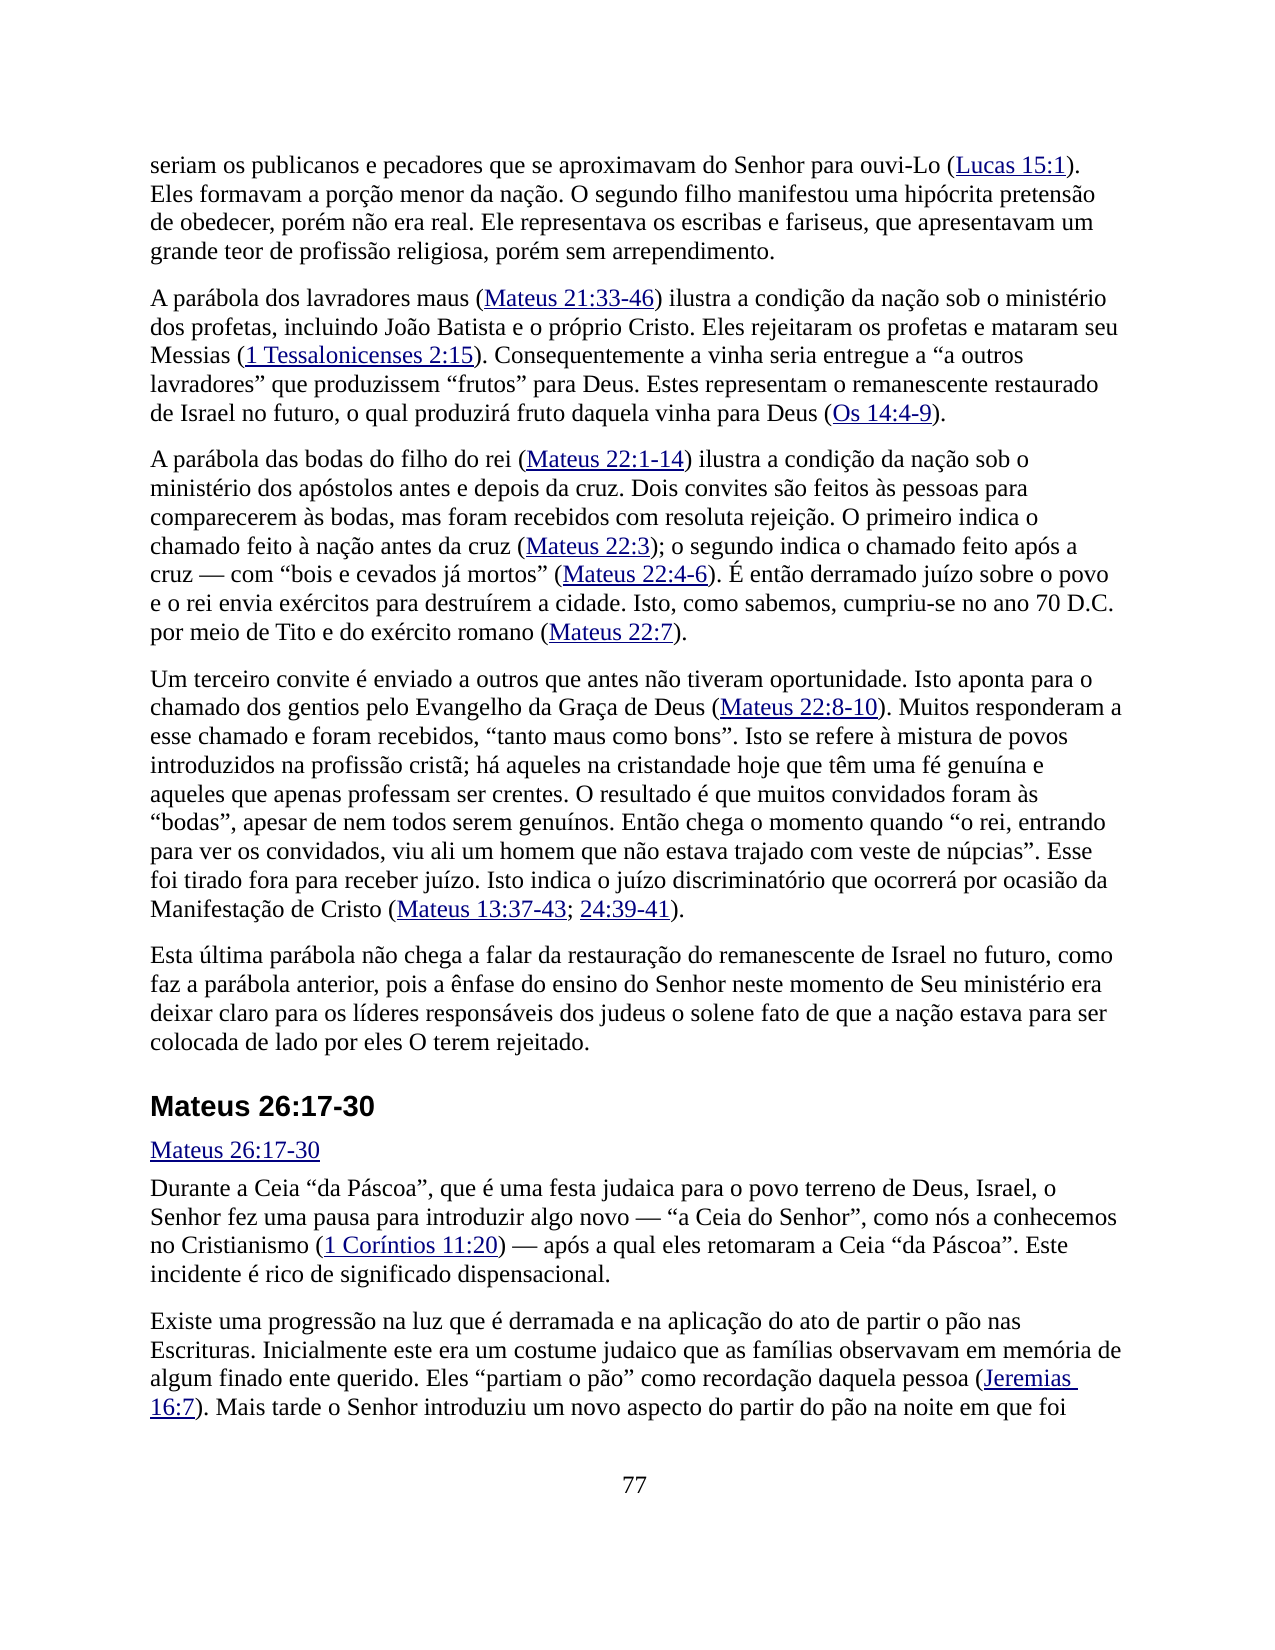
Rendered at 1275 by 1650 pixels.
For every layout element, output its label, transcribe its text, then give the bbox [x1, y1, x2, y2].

text Um terceiro convite é enviado a outros que antes não tiveram oportunidade. Isto aponta para o chamado dos gentios pelo Evangelho da Graça de Deus (Mateus 22:8-10). Muitos responderam a esse chamado e foram recebidos, “tanto maus como bons”. Isto se refere à mistura de povos introduzidos na profissão cristã; há aqueles na cristandade hoje que têm uma fé genuína e aqueles que apenas professam ser crentes. O resultado é que muitos convidados foram às “bodas”, apesar de nem todos serem genuínos. Então chega o momento quando “o rei, entrando para ver os convidados, viu ali um homem que não estava trajado com veste de núpcias”. Esse foi tirado fora para receber juízo. Isto indica o juízo discriminatório que ocorrerá por ocasião da Manifestação de Cristo (Mateus 13:37-43; 24:39-41). [150, 664, 1125, 922]
text Esta última parábola não chega a falar da restauração do remanescente de Israel no futuro, como faz a parábola anterior, pois a ênfase do ensino do Senhor neste momento de Seu ministério era deixar claro para os líderes responsáveis dos judeus o solene fato de que a nação estava para ser colocada de lado por eles O terem rejeitado. [150, 940, 1125, 1055]
text Durante a Ceia “da Páscoa”, que é uma festa judaica para o povo terreno de Deus, Israel, o Senhor fez uma pausa para introduzir algo novo — “a Ceia do Senhor”, como nós a conhecemos no Cristianismo (1 Coríntios 11:20) — após a qual eles retomaram a Ceia “da Páscoa”. Este incidente é rico de significado dispensacional. [150, 1173, 1125, 1288]
text seriam os publicanos e pecadores que se aproximavam do Senhor para ouvi-Lo (Lucas 15:1). Eles formavam a porção menor da nação. O segundo filho manifestou uma hipócrita pretensão de obedecer, porém não era real. Ele representava os escribas e fariseus, que apresentavam um grande teor de profissão religiosa, porém sem arrependimento. [150, 150, 1125, 265]
text A parábola das bodas do filho do rei (Mateus 22:1-14) ilustra a condição da nação sob o ministério dos apóstolos antes e depois da cruz. Dois convites são feitos às pessoas para comparecerem às bodas, mas foram recebidos com resoluta rejeição. O primeiro indica o chamado feito à nação antes da cruz (Mateus 22:3); o segundo indica o chamado feito após a cruz — com “bois e cevados já mortos” (Mateus 22:4-6). É então derramado juízo sobre o povo e o rei envia exércitos para destruírem a cidade. Isto, como sabemos, cumpriu-se no ano 70 D.C. por meio de Tito e do exército romano (Mateus 22:7). [150, 444, 1125, 646]
text Existe uma progressão na luz que é derramada e na aplicação do ato de partir o pão nas Escrituras. Inicialmente este era um costume judaico que as famílias observavam em memória de algum finado ente querido. Eles “partiam o pão” como recordação daquela pessoa (Jeremias 16:7). Mais tarde o Senhor introduziu um novo aspecto do partir do pão na noite em que foi [150, 1306, 1125, 1421]
text A parábola dos lavradores maus (Mateus 21:33-46) ilustra a condição da nação sob o ministério dos profetas, incluindo João Batista e o próprio Cristo. Eles rejeitaram os profetas e mataram seu Messias (1 Tessalonicenses 2:15). Consequentemente a vinha seria entregue a “a outros lavradores” que produzissem “frutos” para Deus. Estes representam o remanescente restaurado de Israel no futuro, o qual produzirá fruto daquela vinha para Deus (Os 14:4-9). [150, 283, 1125, 427]
subtitle Mateus 26:17-30 [150, 1089, 1125, 1123]
text Mateus 26:17-30 [150, 1135, 1125, 1164]
